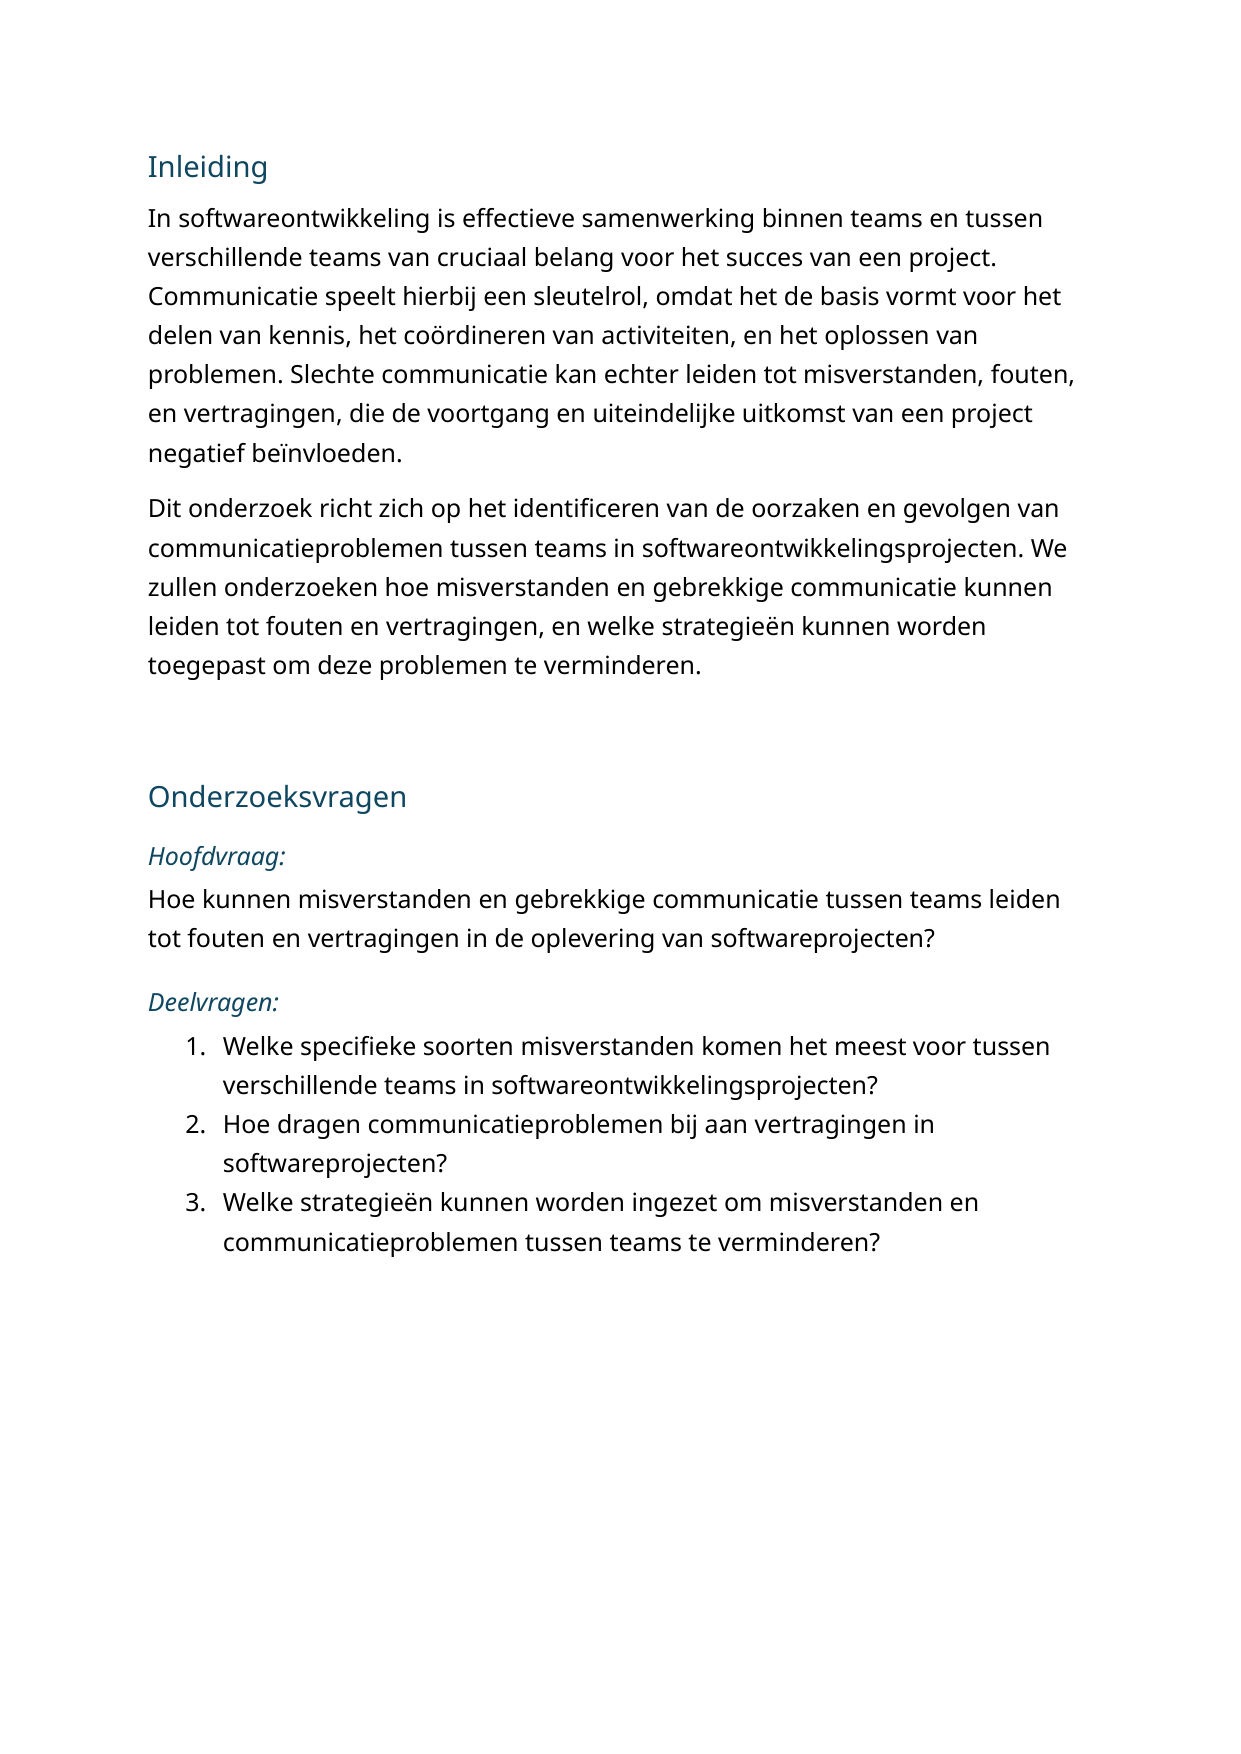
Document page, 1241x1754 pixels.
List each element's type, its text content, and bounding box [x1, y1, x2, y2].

subtitle Deelvragen: [148, 985, 1093, 1019]
text Dit onderzoek richt zich op het identificeren van de oorzaken en gevolgen van communicatieproblemen tussen teams in softwareontwikkelingsprojecten. We zullen onderzoeken hoe misverstanden en gebrekkige communicatie kunnen leiden tot fouten en vertragingen, en welke strategieën kunnen worden toegepast om deze problemen te verminderen. [148, 491, 1093, 682]
text In softwareontwikkeling is effectieve samenwerking binnen teams en tussen verschillende teams van cruciaal belang voor het succes van een project. Communicatie speelt hierbij een sleutelrol, omdat het de basis vormt voor het delen van kennis, het coördineren van activiteiten, en het oplossen van problemen. Slechte communicatie kan echter leiden tot misverstanden, fouten, en vertragingen, die de voortgang en uiteindelijke uitkomst van een project negatief beïnvloeden. [148, 200, 1093, 469]
subtitle Onderzoeksvragen [148, 776, 1093, 816]
list Welke strategieën kunnen worden ingezet om misverstanden en communicatieproblemen tussen teams te verminderen? [185, 1185, 1093, 1258]
list Hoe dragen communicatieproblemen bij aan vertragingen in softwareprojecten? [185, 1107, 1093, 1180]
list Welke specifieke soorten misverstanden komen het meest voor tussen verschillende teams in softwareontwikkelingsprojecten? [185, 1028, 1093, 1102]
subtitle Hoofdvraag: [148, 838, 1093, 872]
text Hoe kunnen misverstanden en gebrekkige communicatie tussen teams leiden tot fouten en vertragingen in de oplevering van softwareprojecten? [148, 882, 1093, 955]
subtitle Inleiding [148, 146, 1093, 186]
